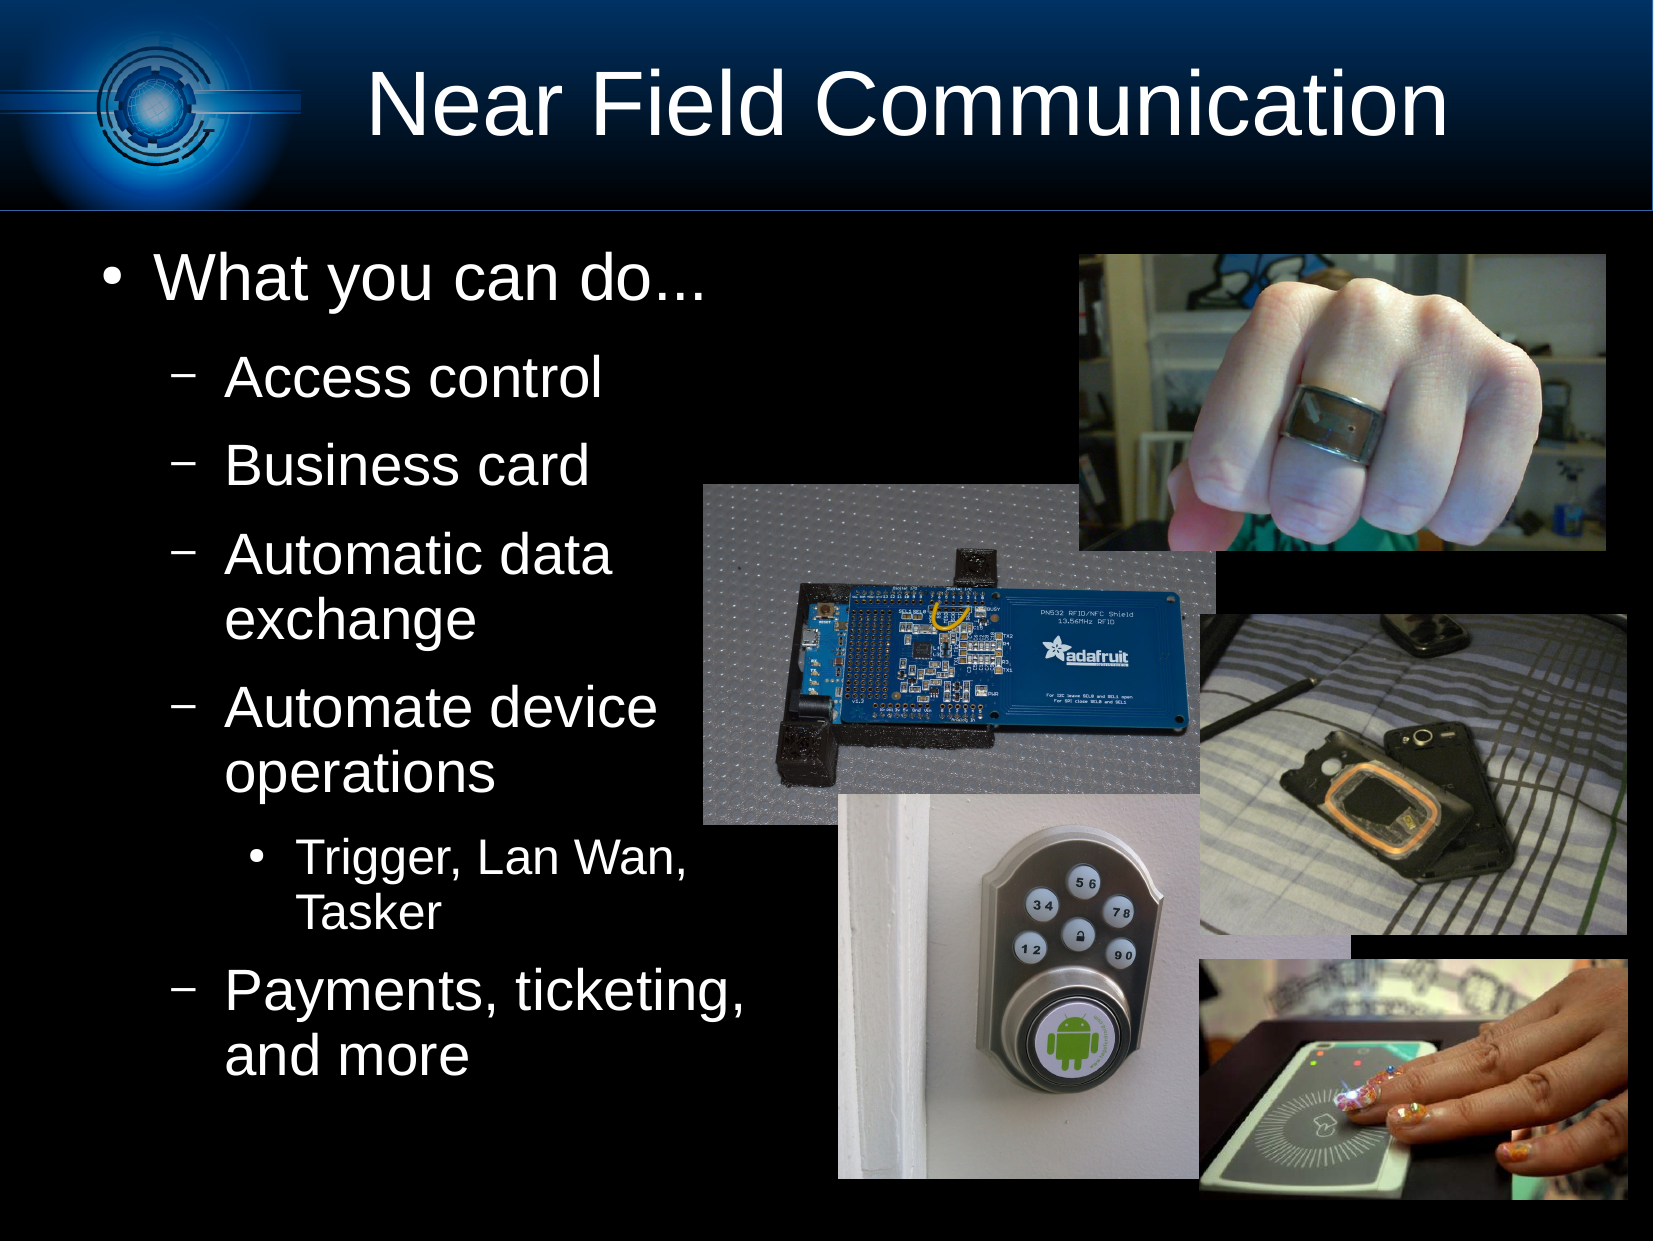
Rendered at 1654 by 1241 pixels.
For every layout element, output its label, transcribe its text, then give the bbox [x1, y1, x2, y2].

title Near Field Communication [165, 0, 1653, 208]
list What you can do... Access control Business card Automatic data exchange Automate device operations Trigger, Lan Wan, Tasker Payments, ticketing, and more [82, 240, 826, 1186]
picture [703, 254, 1628, 1201]
picture [0, 88, 301, 210]
